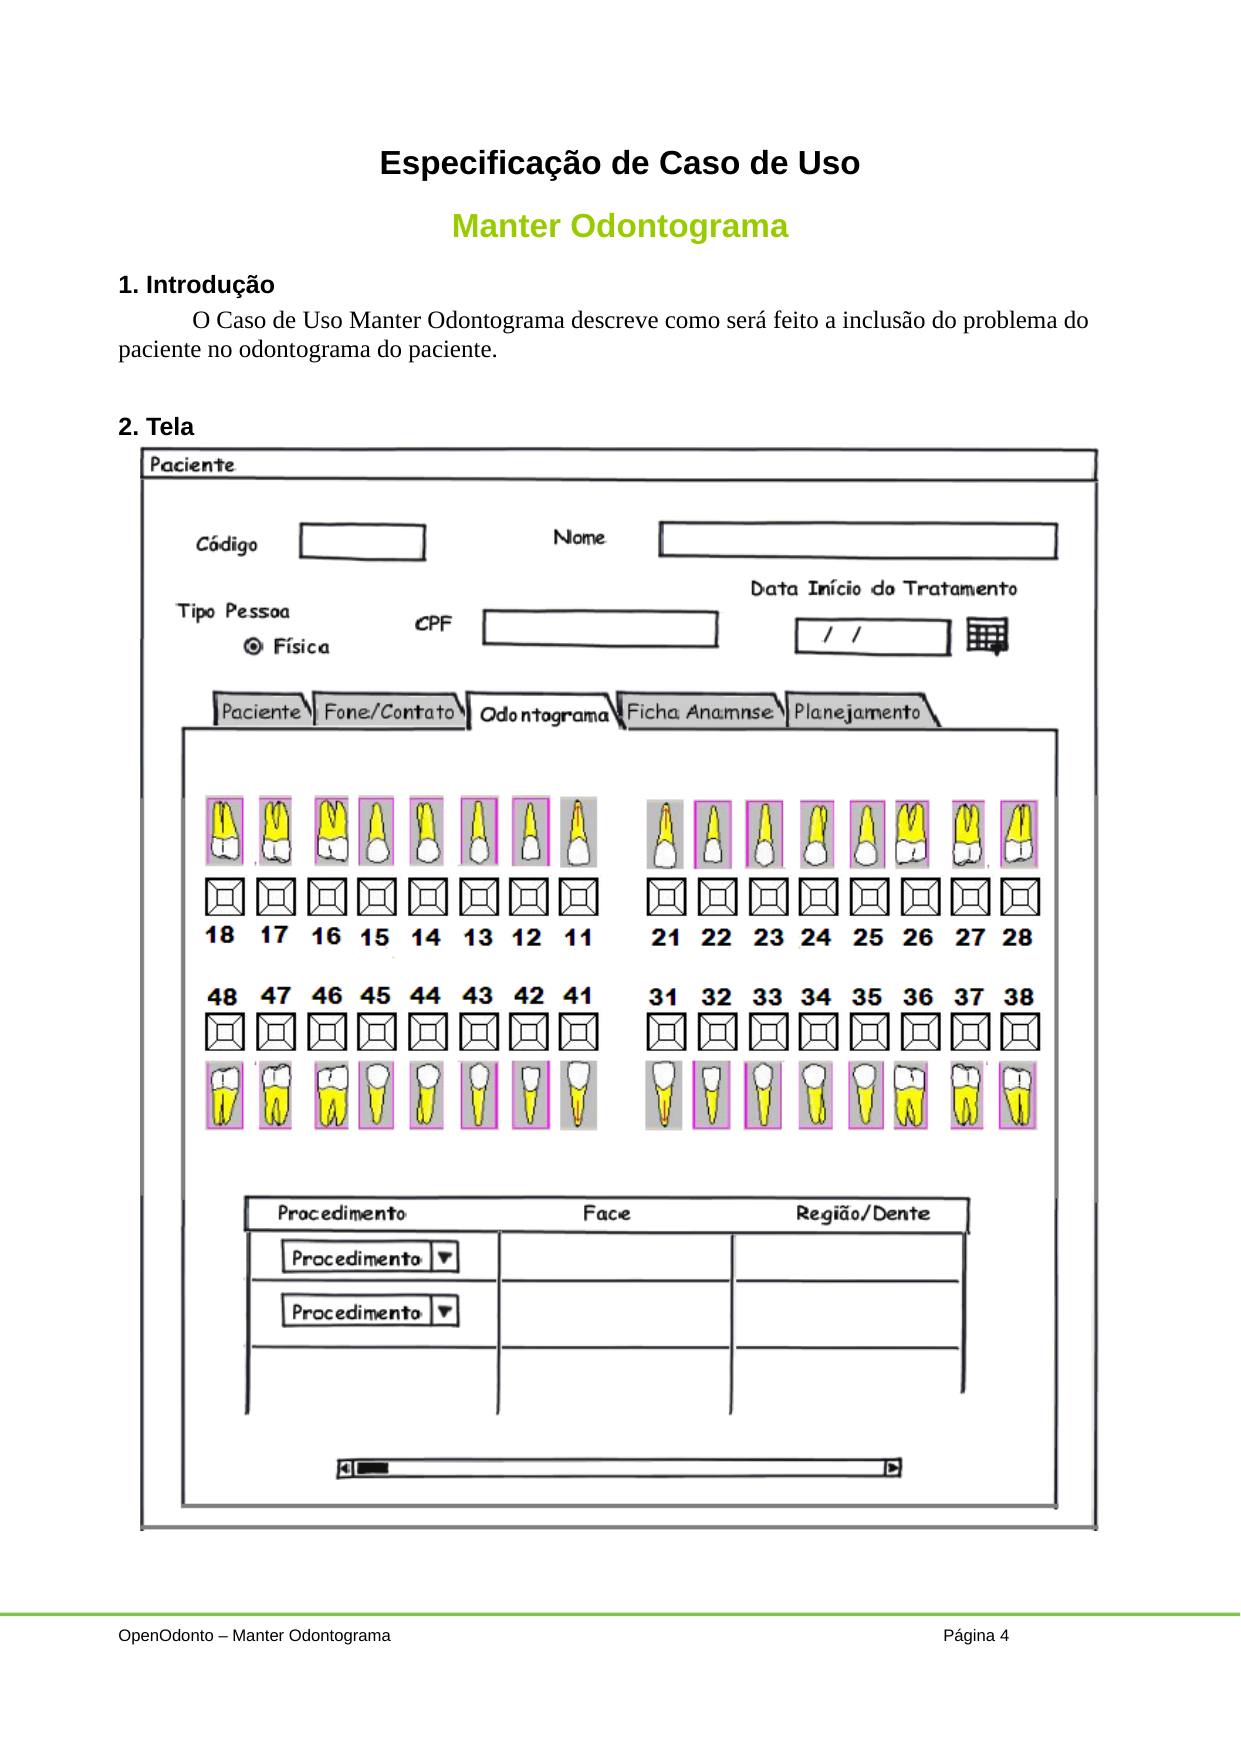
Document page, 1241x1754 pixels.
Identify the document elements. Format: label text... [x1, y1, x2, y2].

picture [140, 446, 1100, 1531]
subtitle 1. Introdução [118, 270, 1122, 299]
title Manter Odontograma [118, 207, 1122, 245]
title Especificação de Caso de Uso [118, 143, 1122, 182]
text O Caso de Uso Manter Odontograma descreve como será feito a inclusão do problema do paciente no odontograma do paciente. [118, 305, 1122, 362]
subtitle 2. Tela [117, 411, 1122, 440]
